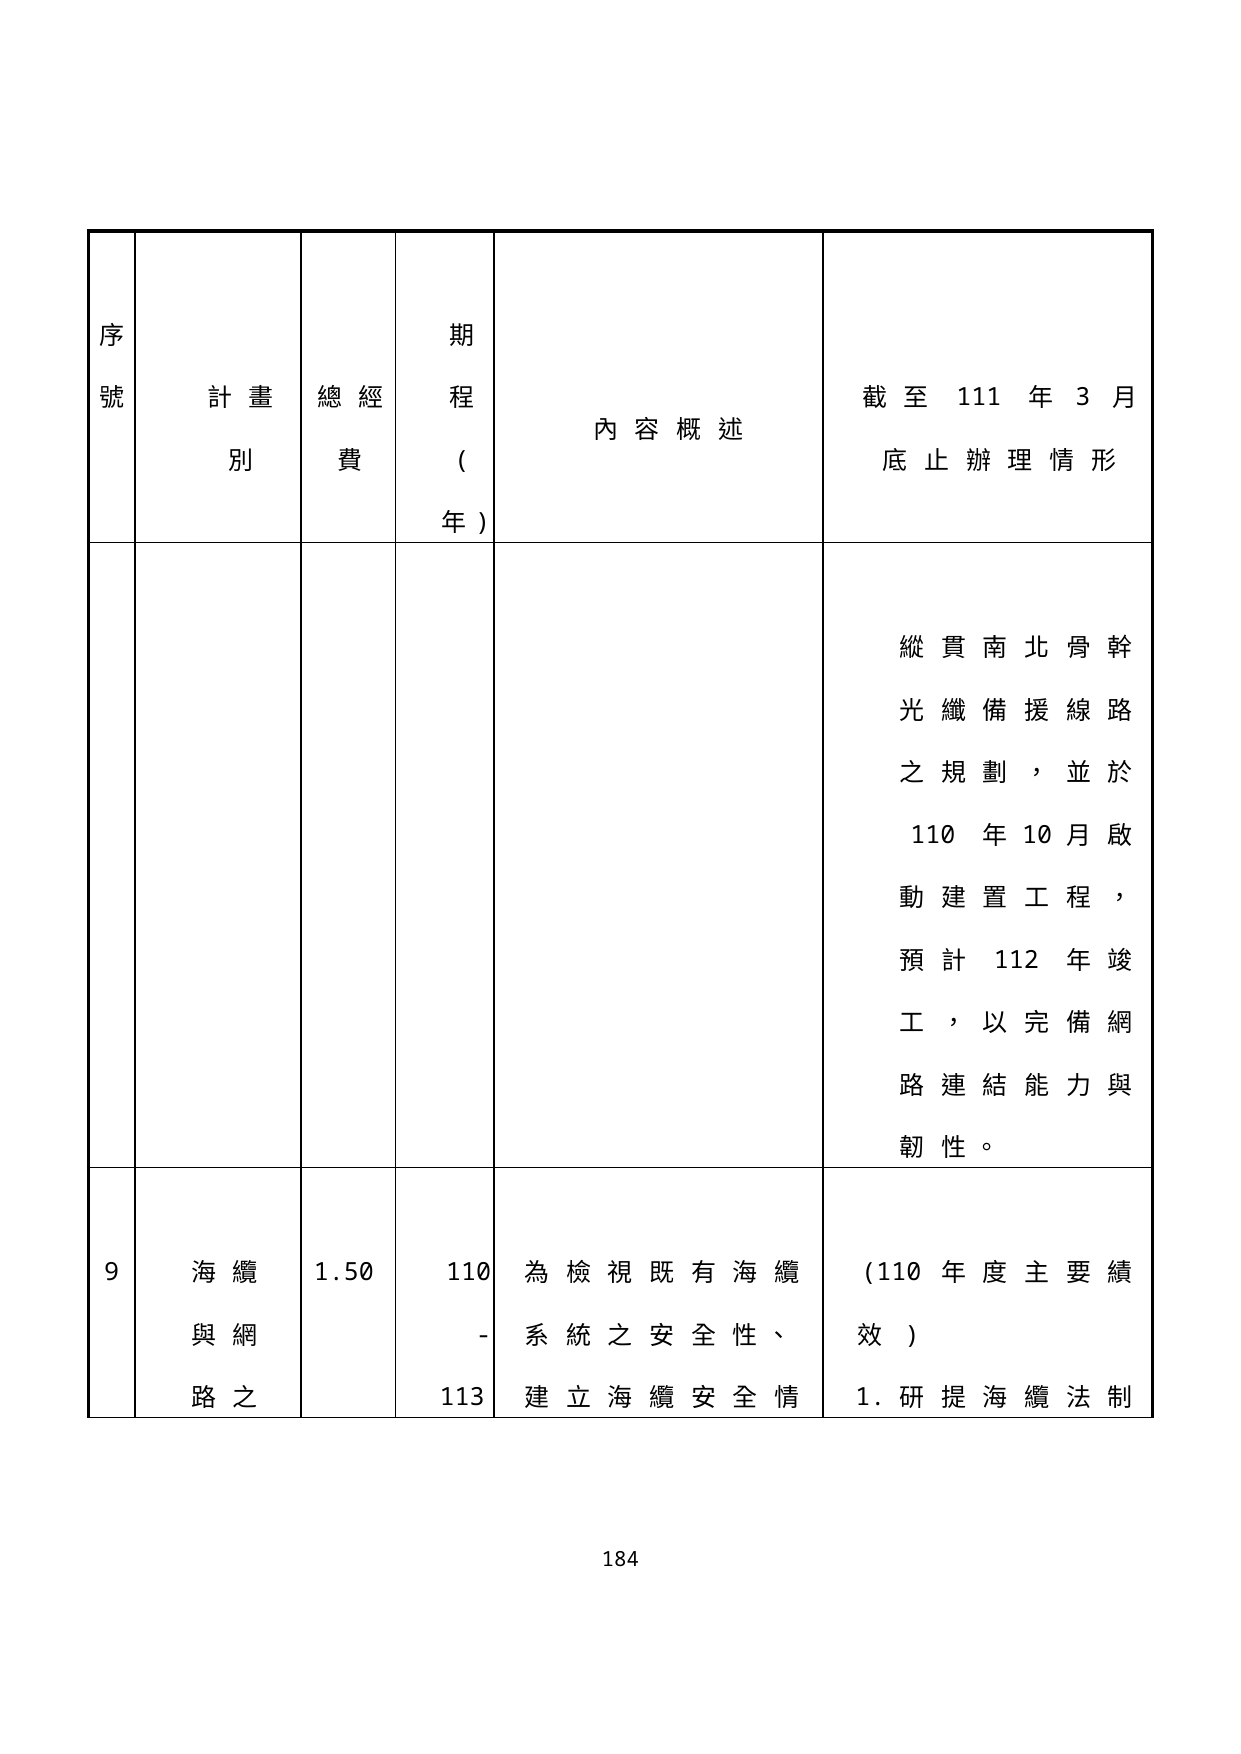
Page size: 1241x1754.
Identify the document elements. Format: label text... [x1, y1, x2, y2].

table_header 期程(年) [396, 233, 493, 542]
table_cell 9 [90, 1168, 134, 1417]
table_cell 縱貫南北骨幹光纖備援線路之規劃，並於110年10月啟動建置工程，預計112年竣工，以完備網路連結能力與韌性。 [824, 543, 1151, 1167]
table_cell 海纜與網路之 [136, 1168, 300, 1417]
table_header 計畫別 [136, 233, 300, 542]
table_cell [302, 543, 395, 1167]
table_cell (110年度主要績效) 1.研提海纜法制 [824, 1168, 1151, 1417]
table_cell [90, 543, 134, 1167]
table_cell 為檢視既有海纜系統之安全性、建立海纜安全情 [495, 1168, 822, 1417]
table_cell 1.50 [302, 1168, 395, 1417]
table_header 內容概述 [495, 233, 822, 542]
table_cell [396, 543, 493, 1167]
table_cell 110-113 [396, 1168, 493, 1417]
table_cell [136, 543, 300, 1167]
table_header 總經費 [302, 233, 395, 542]
table_header 截至111年3月底止辦理情形 [824, 233, 1151, 542]
table_cell [495, 543, 822, 1167]
table_header 序號 [90, 233, 134, 542]
